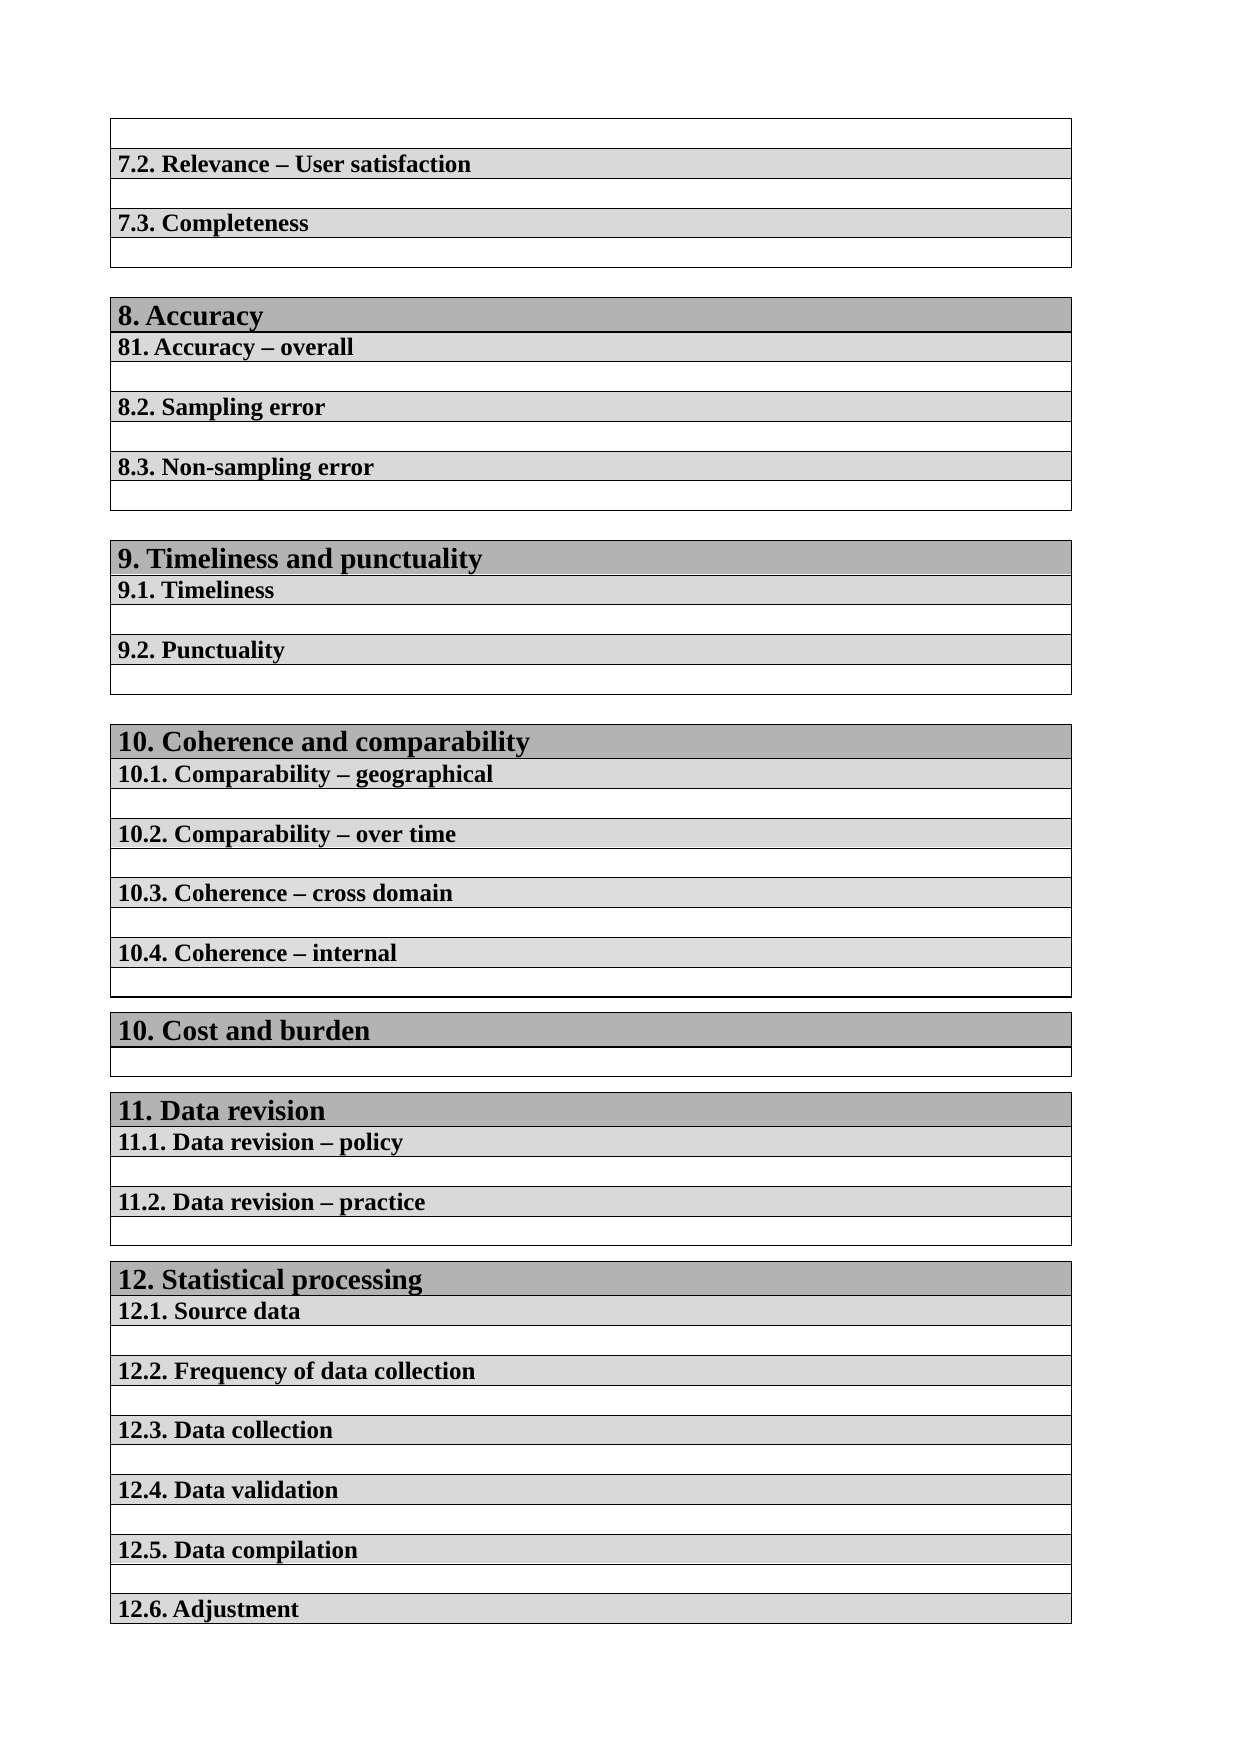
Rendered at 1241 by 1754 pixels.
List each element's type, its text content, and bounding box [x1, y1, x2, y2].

table_cell 7.3. Completeness [111, 209, 1071, 237]
table_cell [111, 481, 1071, 510]
table_cell 9.2. Punctuality [111, 635, 1071, 664]
table_cell [111, 1445, 1071, 1474]
table_cell [111, 968, 1071, 996]
table_cell [111, 1217, 1071, 1245]
table_cell [111, 1157, 1071, 1186]
table_cell [111, 789, 1071, 818]
table_cell [111, 1505, 1071, 1534]
table_cell 12.2. Frequency of data collection [111, 1356, 1071, 1385]
table_cell [111, 1565, 1071, 1593]
table_header 10. Coherence and comparability [111, 725, 1071, 758]
table_cell [111, 179, 1071, 207]
table_cell 12.1. Source data [111, 1296, 1071, 1325]
table_cell 12.3. Data collection [111, 1416, 1071, 1444]
table_header 8. Accuracy [111, 298, 1071, 331]
table_cell 11.2. Data revision – practice [111, 1187, 1071, 1216]
table_cell 8.2. Sampling error [111, 392, 1071, 421]
table_cell [111, 422, 1071, 451]
table_header 9. Timeliness and punctuality [111, 541, 1071, 574]
table_cell [111, 238, 1071, 267]
table_cell 7.2. Relevance – User satisfaction [111, 149, 1071, 178]
table_cell [111, 1048, 1071, 1076]
table_cell 11.1. Data revision – policy [111, 1127, 1071, 1156]
table_cell 10.4. Coherence – internal [111, 938, 1071, 967]
table_header 12. Statistical processing [111, 1262, 1071, 1295]
table_cell [111, 1326, 1071, 1355]
table_cell [111, 119, 1071, 148]
table_cell [111, 908, 1071, 937]
table_cell 12.6. Adjustment [111, 1594, 1071, 1623]
table_cell [111, 605, 1071, 634]
table_cell [111, 665, 1071, 694]
table_cell [111, 849, 1071, 877]
table_cell 81. Accuracy – overall [111, 333, 1071, 361]
table_cell 10.1. Comparability – geographical [111, 759, 1071, 788]
table_cell 8.3. Non-sampling error [111, 452, 1071, 480]
table_cell 10.2. Comparability – over time [111, 819, 1071, 847]
table_cell [111, 362, 1071, 391]
table_cell [111, 1386, 1071, 1414]
table_cell 12.5. Data compilation [111, 1535, 1071, 1563]
table_cell 12.4. Data validation [111, 1475, 1071, 1504]
table_header 11. Data revision [111, 1093, 1071, 1126]
table_cell 10.3. Coherence – cross domain [111, 878, 1071, 907]
table_cell 9.1. Timeliness [111, 576, 1071, 604]
table_header 10. Cost and burden [111, 1013, 1071, 1046]
